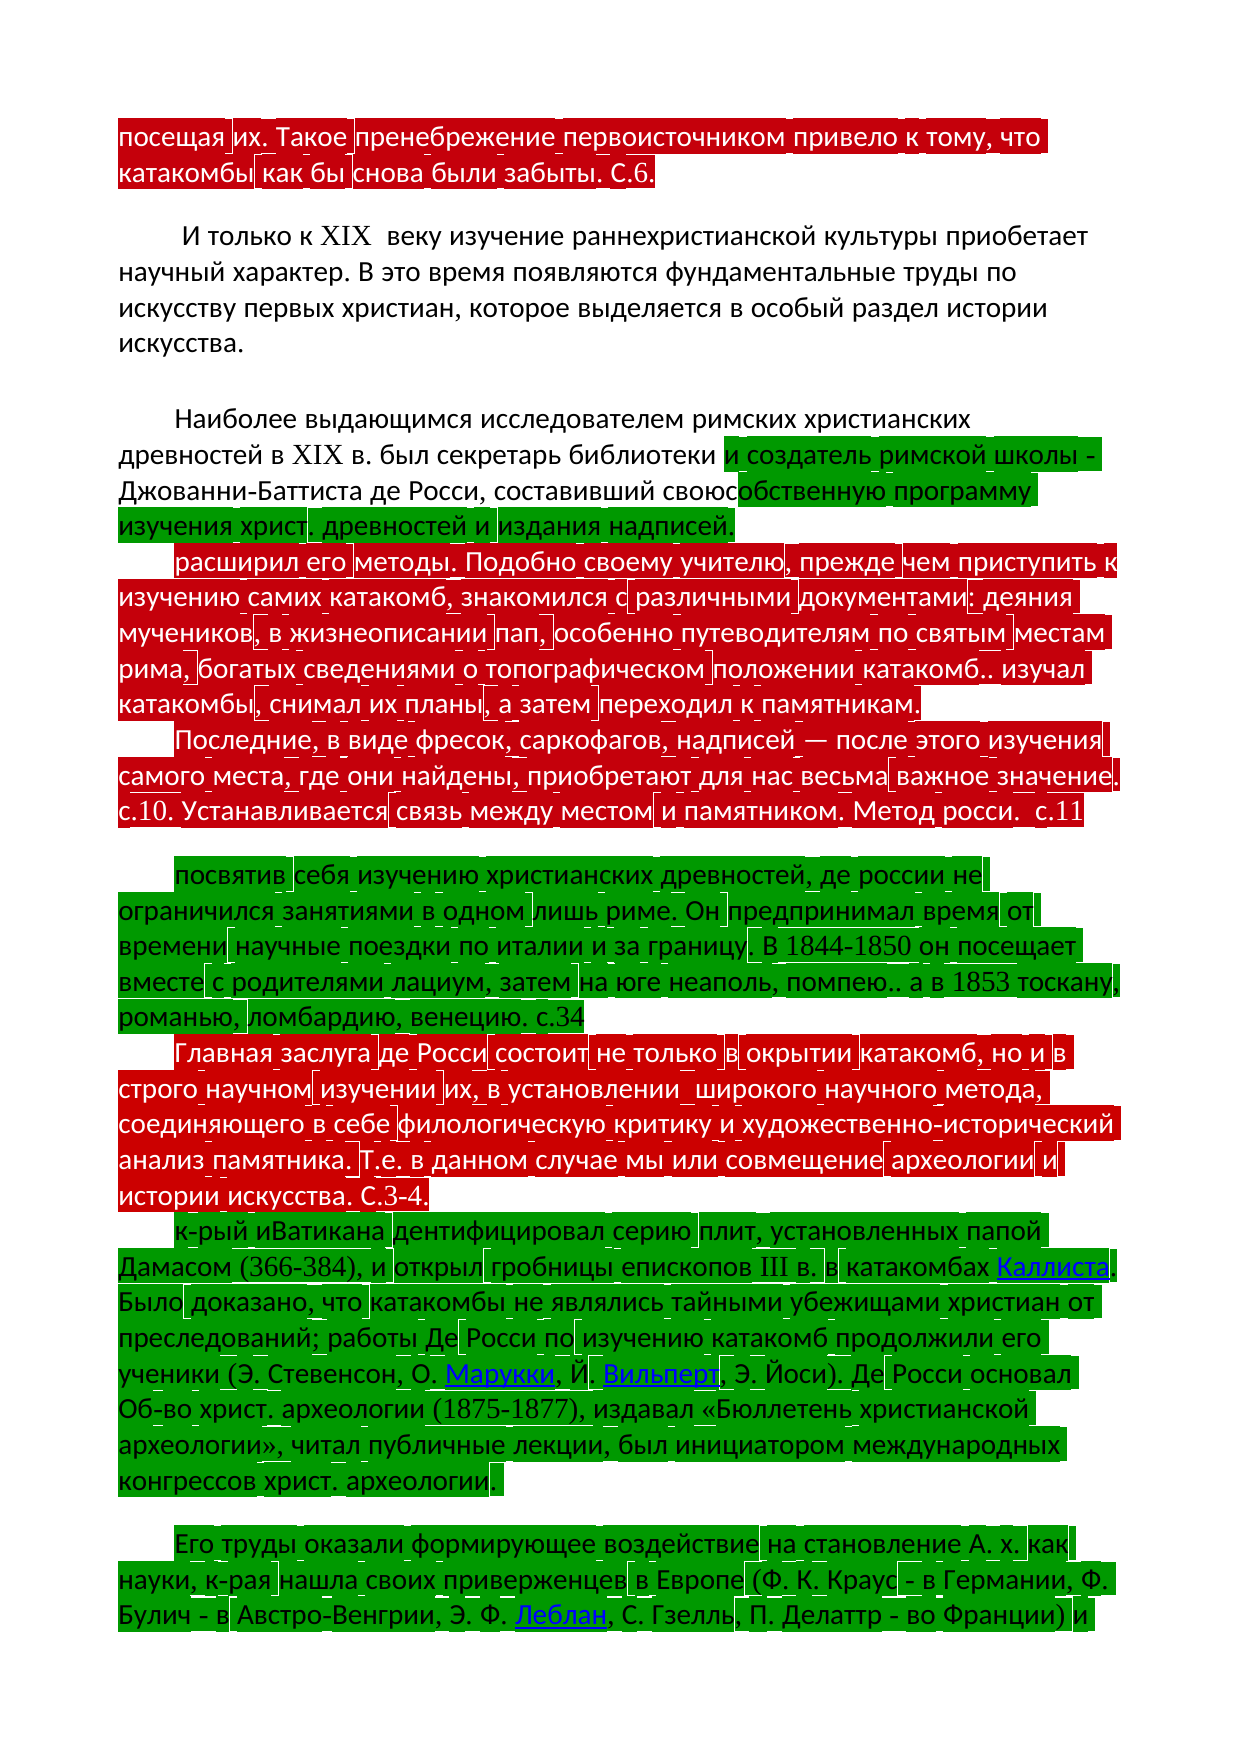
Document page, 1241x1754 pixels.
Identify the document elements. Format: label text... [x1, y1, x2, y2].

text Главная заслуга де Росси состоит не только в окрытии катакомб, но и в строго научном изучении их, в установлении широкого научного метода, соединяющего в себе филологическую критику и художественно-исторический анализ памятника. Т.е. в данном случае мы или совмещение археологии и истории искусства. С.3-4. [118, 1034, 1122, 1212]
text Наиболее выдающимся исследователем римских христианских древностей в XIX в. был секретарь библиотеки и создатель римской школы - Джованни-Баттиста де Росси, составивший своюсобственную программу изучения христ. древностей и издания надписей. [118, 400, 1122, 543]
text к-рый иВатикана дентифицировал серию плит, установленных папой Дамасом (366-384), и открыл гробницы епископов III в. в катакомбах Каллиста. Было доказано, что катакомбы не являлись тайными убежищами христиан от преследований; работы Де Росси по изучению катакомб продолжили его ученики (Э. Стевенсон, О. Марукки, Й. Вильперт, Э. Йоси). Де Росси основал Об-во христ. археологии (1875-1877), издавал «Бюллетень христианской археологии», читал публичные лекции, был инициатором международных конгрессов христ. археологии. [118, 1212, 1122, 1497]
text Его труды оказали формирующее воздействие на становление А. х. как науки, к-рая нашла своих приверженцев в Европе (Ф. К. Краус - в Германии, Ф. Булич - в Австро-Венгрии, Э. Ф. Леблан, С. Гзелль, П. Делаттр - во Франции) и [118, 1525, 1122, 1632]
text Последние, в виде фресок, саркофагов, надписей — после этого изучения самого места, где они найдены, приобретают для нас весьма важное значение. с.10. Устанавливается связь между местом и памятником. Метод росси. с.11 [118, 721, 1122, 828]
text И только к XIX веку изучение раннехристианской культуры приобетает научный характер. В это время появляются фундаментальные труды по искусству первых христиан, которое выделяется в особый раздел истории искусства. [118, 217, 1122, 360]
text посвятив себя изучению христианских древностей, де россии не ограничился занятиями в одном лишь риме. Он предпринимал время от времени научные поездки по италии и за границу. В 1844-1850 он посещает вместе с родителями лациум, затем на юге неаполь, помпею.. а в 1853 тоскану, романью, ломбардию, венецию. с.34 [118, 856, 1122, 1034]
text расширил его методы. Подобно своему учителю, прежде чем приступить к изучению самих катакомб, знакомился с различными документами: деяния мучеников, в жизнеописании пап, особенно путеводителям по святым местам рима, богатых сведениями о топографическом положении катакомб.. изучал катакомбы, снимал их планы, а затем переходил к памятникам. [118, 543, 1122, 721]
text посещая их. Такое пренебрежение первоисточником привело к тому, что катакомбы как бы снова были забыты. С.6. [118, 118, 1122, 189]
